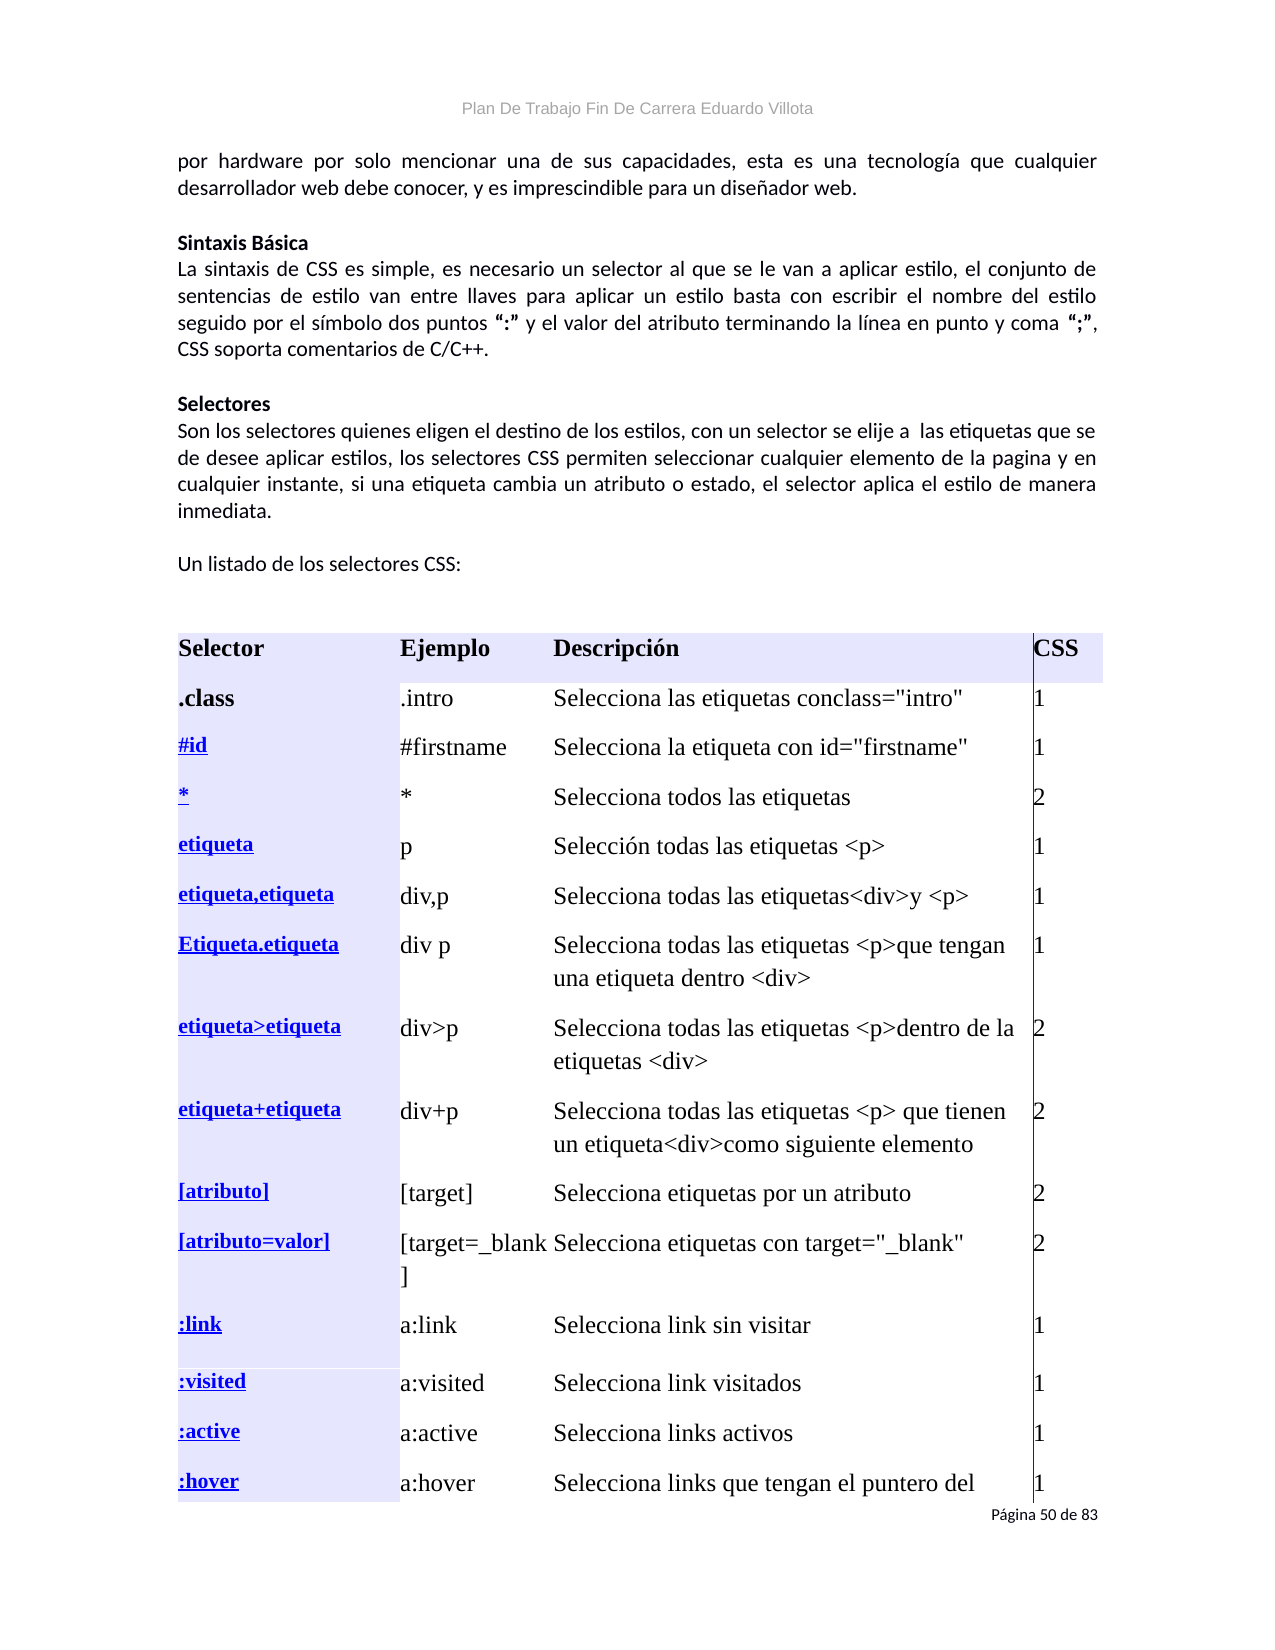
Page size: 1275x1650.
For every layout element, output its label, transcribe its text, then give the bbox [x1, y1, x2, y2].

table_cell * [178, 782, 400, 831]
text Selectores [177, 390, 1098, 417]
text Sintaxis Básica [177, 229, 1098, 256]
table_cell Selecciona todas las etiquetas <p>que tengan una etiqueta dentro <div> [553, 931, 1033, 1013]
table_cell 2 [1034, 1013, 1103, 1096]
table_cell 1 [1034, 1468, 1103, 1502]
table_cell etiqueta>etiqueta [178, 1013, 400, 1096]
table_cell etiqueta+etiqueta [178, 1096, 400, 1178]
table_header Descripción [553, 633, 1033, 683]
table_cell div>p [400, 1013, 553, 1096]
table_cell * [400, 782, 553, 831]
table_cell p [400, 831, 553, 881]
table_header CSS [1034, 633, 1103, 683]
table_cell Selecciona etiquetas con target="_blank" [553, 1228, 1033, 1311]
text Un listado de los selectores CSS: [177, 550, 1098, 577]
table_cell div+p [400, 1096, 553, 1178]
table_cell Selecciona todos las etiquetas [553, 782, 1033, 831]
table_cell #firstname [400, 732, 553, 782]
table_cell [atributo=valor] [178, 1228, 400, 1311]
table_header Selector [178, 633, 400, 683]
text por hardware por solo mencionar una de sus capacidades, esta es una tecnología que cualquier desarrollador web debe conocer, y es imprescindible para un diseñador web. [177, 148, 1098, 201]
table_cell a:visited [400, 1369, 553, 1418]
table_cell :link [178, 1311, 400, 1368]
table_cell #id [178, 732, 400, 782]
table_cell etiqueta [178, 831, 400, 881]
table_cell Selecciona link visitados [553, 1369, 1033, 1418]
table_cell Selecciona links activos [553, 1418, 1033, 1468]
table_cell Selecciona todas las etiquetas<div>y <p> [553, 881, 1033, 931]
table_cell 1 [1034, 881, 1103, 931]
table_cell [target=_blank] [400, 1228, 553, 1311]
table_cell 2 [1034, 1228, 1103, 1311]
table_cell [atributo] [178, 1178, 400, 1228]
table_cell 2 [1034, 1178, 1103, 1228]
table_cell Selección todas las etiquetas <p> [553, 831, 1033, 881]
table_cell .intro [400, 683, 553, 732]
table_cell div p [400, 931, 553, 1013]
table_cell .class [178, 683, 400, 732]
table_cell 1 [1034, 1311, 1103, 1368]
table_cell [target] [400, 1178, 553, 1228]
table_cell 1 [1034, 1369, 1103, 1418]
table_header Ejemplo [400, 633, 553, 683]
text La sintaxis de CSS es simple, es necesario un selector al que se le van a aplicar estilo, el conjunto de sentencias de estilo van entre llaves para aplicar un estilo basta con escribir el nombre del estilo seguido por el símbolo dos puntos “:” y el valor del atributo terminando la línea en punto y coma “;”, CSS soporta comentarios de C/C++. [177, 256, 1098, 362]
table_cell a:hover [400, 1468, 553, 1502]
text Son los selectores quienes eligen el destino de los estilos, con un selector se elije a las etiquetas que se de desee aplicar estilos, los selectores CSS permiten seleccionar cualquier elemento de la pagina y en cualquier instante, si una etiqueta cambia un atributo o estado, el selector aplica el estilo de manera inmediata. [177, 417, 1098, 524]
table_cell Selecciona todas las etiquetas <p>dentro de la etiquetas <div> [553, 1013, 1033, 1096]
table_cell 2 [1034, 1096, 1103, 1178]
table_cell :visited [178, 1369, 400, 1418]
table_cell Selecciona links que tengan el puntero del [553, 1468, 1033, 1502]
table_cell Selecciona todas las etiquetas <p> que tienen un etiqueta<div>como siguiente elemento [553, 1096, 1033, 1178]
table_cell 2 [1034, 782, 1103, 831]
table_cell :hover [178, 1468, 400, 1502]
table_cell Selecciona la etiqueta con id="firstname" [553, 732, 1033, 782]
table_cell 1 [1034, 732, 1103, 782]
table_cell Etiqueta.etiqueta [178, 931, 400, 1013]
table_cell Selecciona link sin visitar [553, 1311, 1033, 1368]
table_cell 1 [1034, 683, 1103, 732]
table_cell etiqueta,etiqueta [178, 881, 400, 931]
table_cell 1 [1034, 1418, 1103, 1468]
table_cell a:link [400, 1311, 553, 1368]
table_cell Selecciona etiquetas por un atributo [553, 1178, 1033, 1228]
table_cell Selecciona las etiquetas conclass="intro" [553, 683, 1033, 732]
table_cell 1 [1034, 931, 1103, 1013]
table_cell div,p [400, 881, 553, 931]
table_cell :active [178, 1418, 400, 1468]
table_cell a:active [400, 1418, 553, 1468]
table_cell 1 [1034, 831, 1103, 881]
